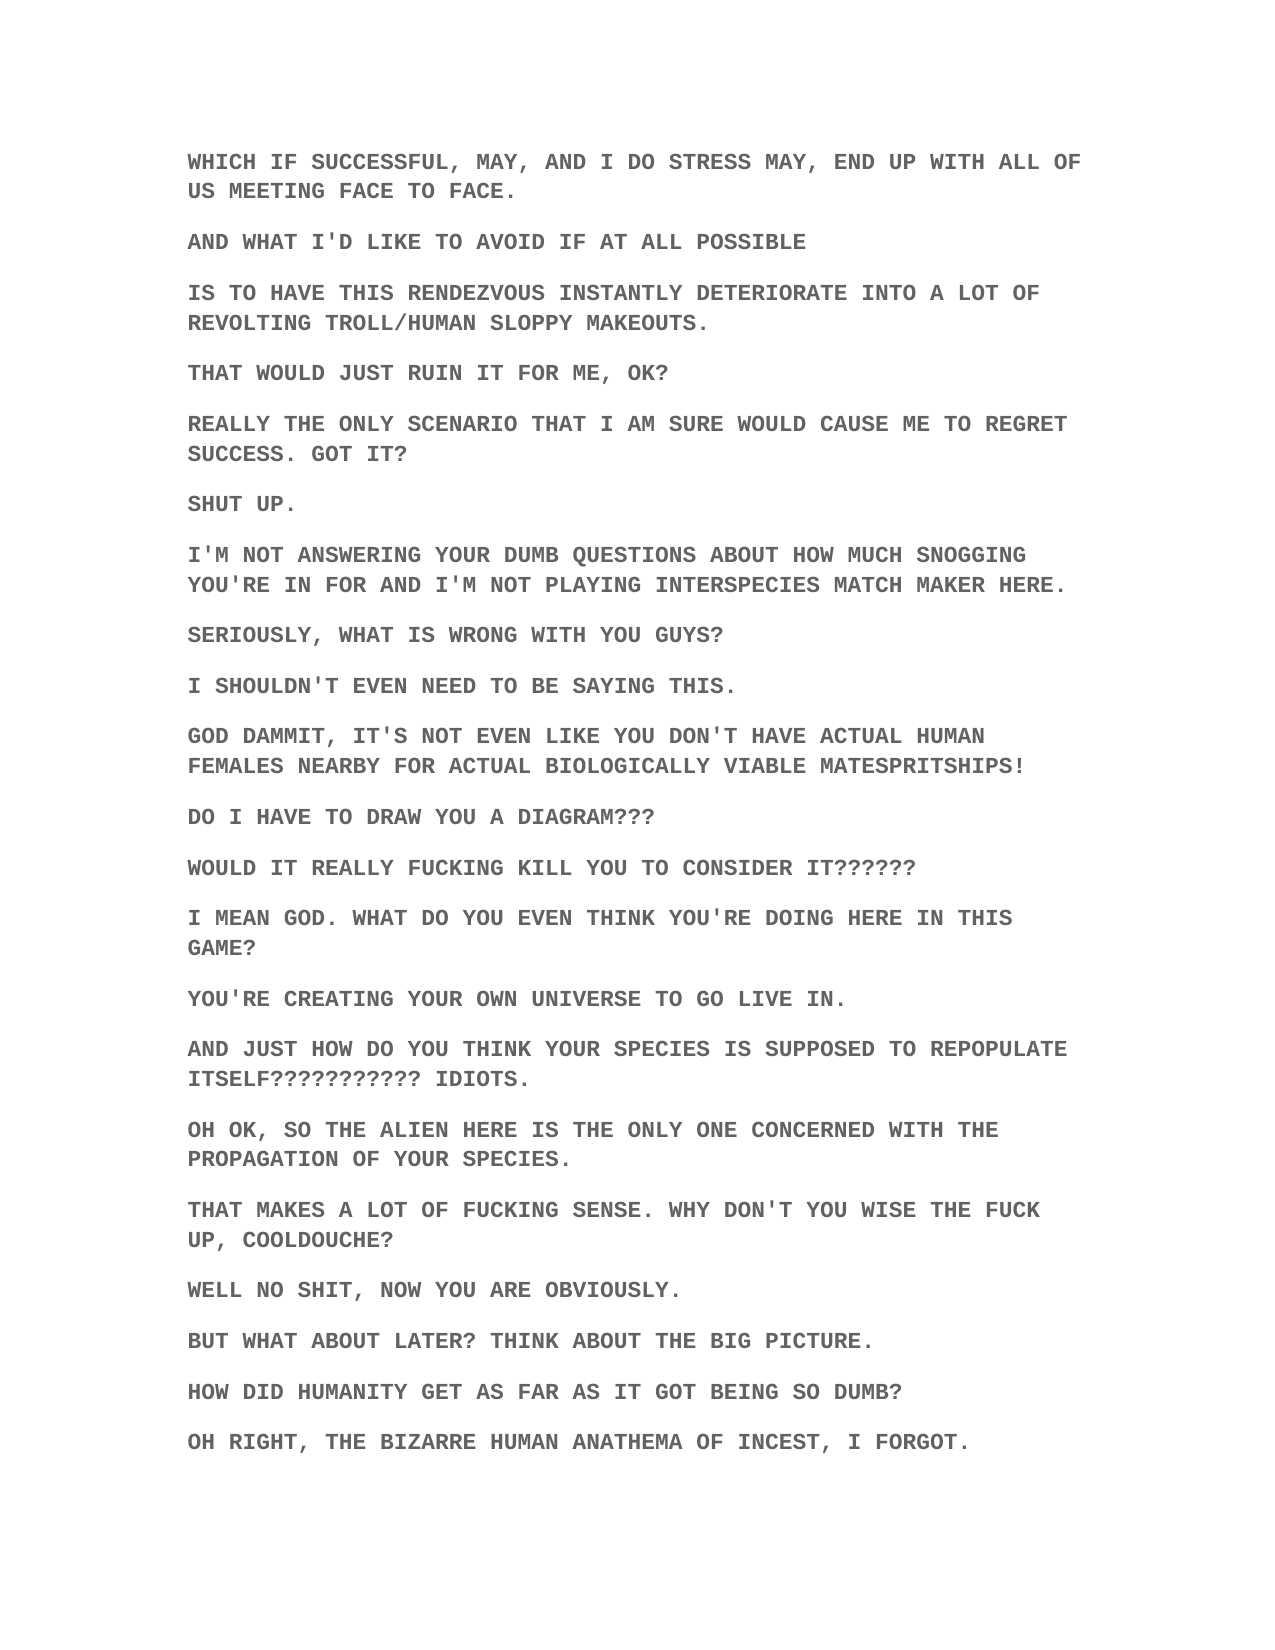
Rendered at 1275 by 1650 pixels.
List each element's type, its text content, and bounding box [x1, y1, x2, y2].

text I SHOULDN'T EVEN NEED TO BE SAYING THIS. [187, 674, 1087, 700]
text WELL NO SHIT, NOW YOU ARE OBVIOUSLY. [187, 1279, 1087, 1305]
text DO I HAVE TO DRAW YOU A DIAGRAM??? [187, 805, 1087, 831]
text GOD DAMMIT, IT'S NOT EVEN LIKE YOU DON'T HAVE ACTUAL HUMAN FEMALES NEARBY FOR ACTUAL BIOLOGICALLY VIABLE MATESPRITSHIPS! [187, 725, 1087, 781]
text WHICH IF SUCCESSFUL, MAY, AND I DO STRESS MAY, END UP WITH ALL OF US MEETING FACE TO FACE. [187, 150, 1087, 206]
text OH RIGHT, THE BIZARRE HUMAN ANATHEMA OF INCEST, I FORGOT. [187, 1431, 1087, 1457]
text SERIOUSLY, WHAT IS WRONG WITH YOU GUYS? [187, 623, 1087, 649]
text YOU'RE CREATING YOUR OWN UNIVERSE TO GO LIVE IN. [187, 987, 1087, 1013]
text BUT WHAT ABOUT LATER? THINK ABOUT THE BIG PICTURE. [187, 1329, 1087, 1355]
text SHUT UP. [187, 492, 1087, 518]
text OH OK, SO THE ALIEN HERE IS THE ONLY ONE CONCERNED WITH THE PROPAGATION OF YOUR SPECIES. [187, 1118, 1087, 1174]
text THAT MAKES A LOT OF FUCKING SENSE. WHY DON'T YOU WISE THE FUCK UP, COOLDOUCHE? [187, 1198, 1087, 1254]
text HOW DID HUMANITY GET AS FAR AS IT GOT BEING SO DUMB? [187, 1380, 1087, 1406]
text I MEAN GOD. WHAT DO YOU EVEN THINK YOU'RE DOING HERE IN THIS GAME? [187, 906, 1087, 962]
text IS TO HAVE THIS RENDEZVOUS INSTANTLY DETERIORATE INTO A LOT OF REVOLTING TROLL/HUMAN SLOPPY MAKEOUTS. [187, 281, 1087, 337]
text THAT WOULD JUST RUIN IT FOR ME, OK? [187, 361, 1087, 387]
text AND JUST HOW DO YOU THINK YOUR SPECIES IS SUPPOSED TO REPOPULATE ITSELF??????????? IDIOTS. [187, 1037, 1087, 1093]
text AND WHAT I'D LIKE TO AVOID IF AT ALL POSSIBLE [187, 230, 1087, 256]
text I'M NOT ANSWERING YOUR DUMB QUESTIONS ABOUT HOW MUCH SNOGGING YOU'RE IN FOR AND I'M NOT PLAYING INTERSPECIES MATCH MAKER HERE. [187, 543, 1087, 599]
text REALLY THE ONLY SCENARIO THAT I AM SURE WOULD CAUSE ME TO REGRET SUCCESS. GOT IT? [187, 412, 1087, 468]
text WOULD IT REALLY FUCKING KILL YOU TO CONSIDER IT?????? [187, 856, 1087, 882]
